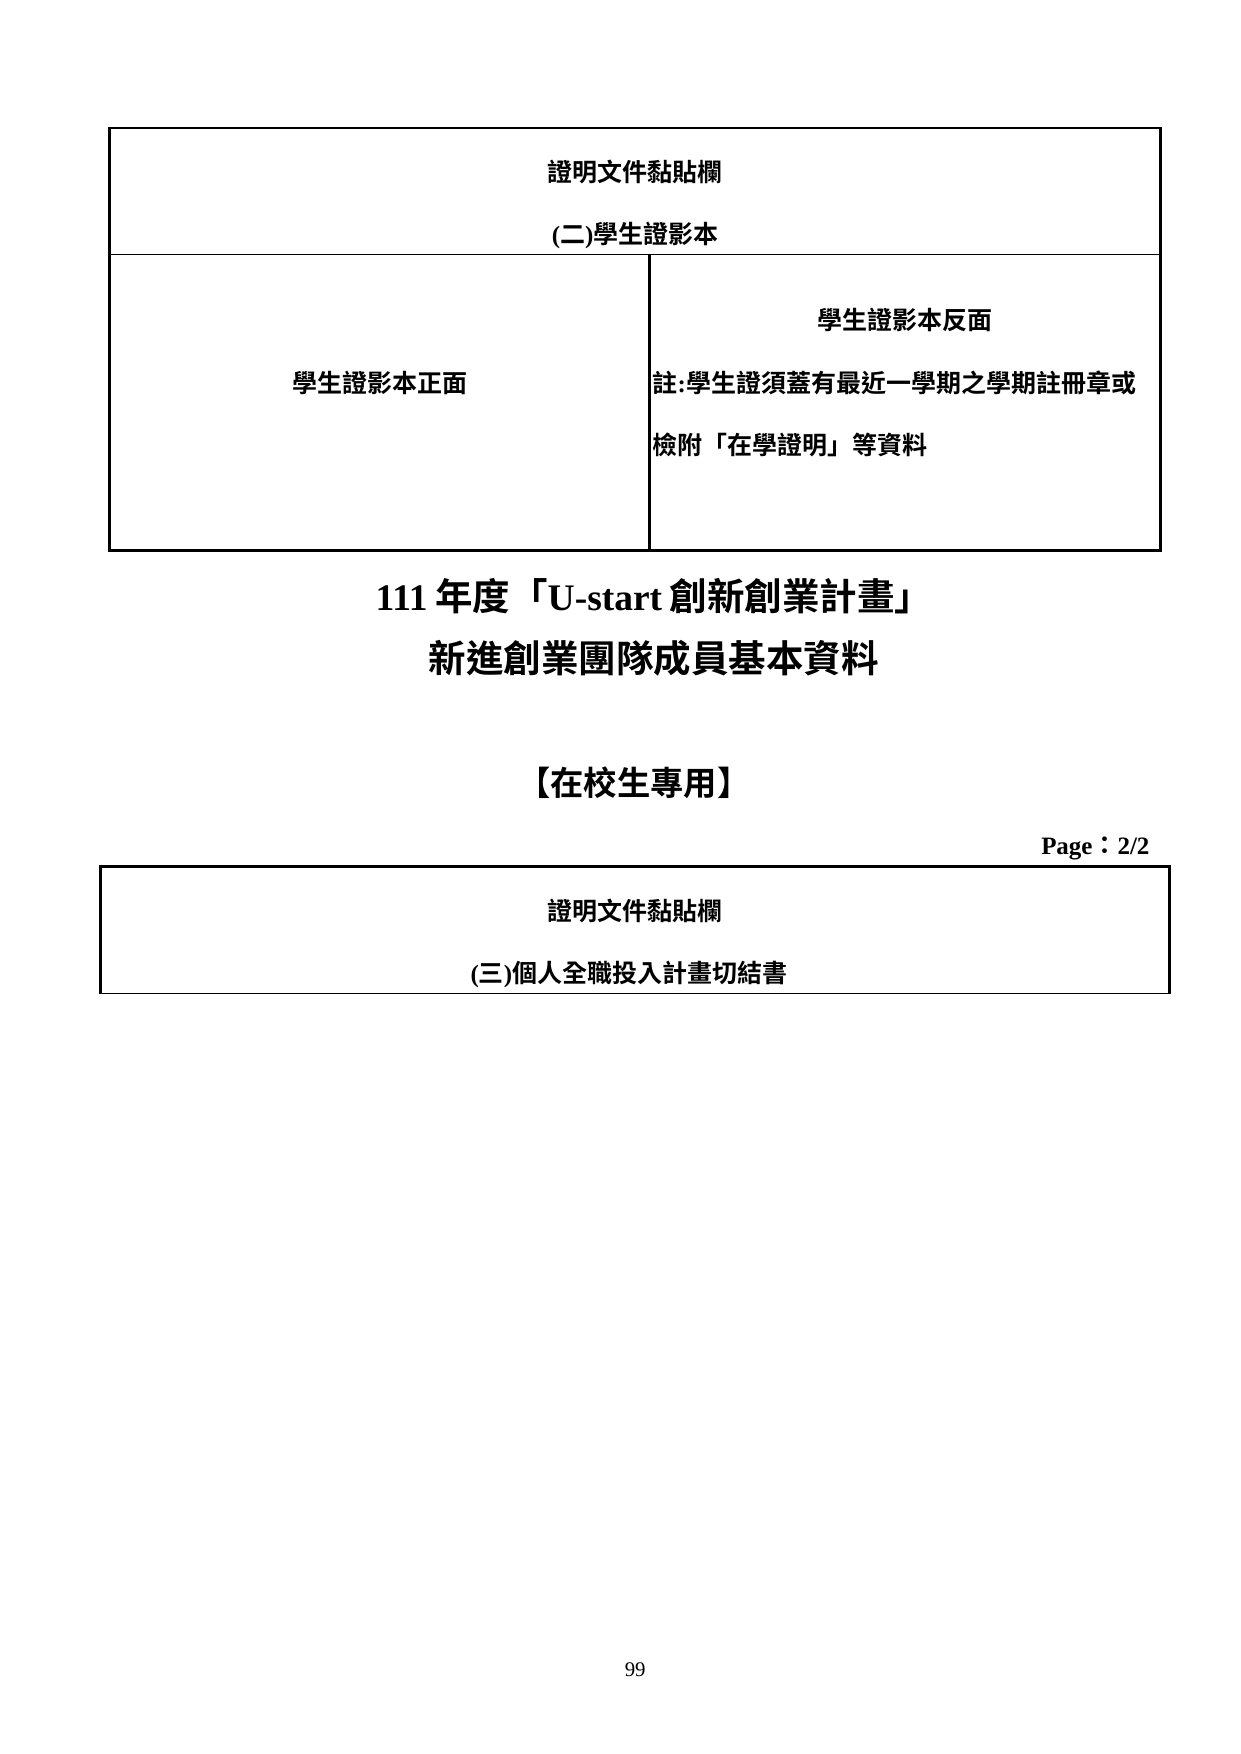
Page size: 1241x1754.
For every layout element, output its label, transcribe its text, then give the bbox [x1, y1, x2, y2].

text 新進創業團隊成員基本資料 [156, 614, 1152, 677]
table_cell 學生證影本反面 註:學生證須蓋有最近一學期之學期註冊章或檢附「在學證明」等資料 [651, 255, 1159, 549]
text 111年度「U-start創新創業計畫」 [156, 552, 1152, 614]
table_cell 證明文件黏貼欄 (二)學生證影本 [111, 129, 1159, 253]
table_cell 學生證影本正面 [111, 255, 648, 549]
table_header 證明文件黏貼欄 (三)個人全職投入計畫切結書 [102, 868, 1168, 993]
text 【在校生專用】 [118, 739, 1149, 802]
text Page：2/2 [118, 802, 1149, 864]
